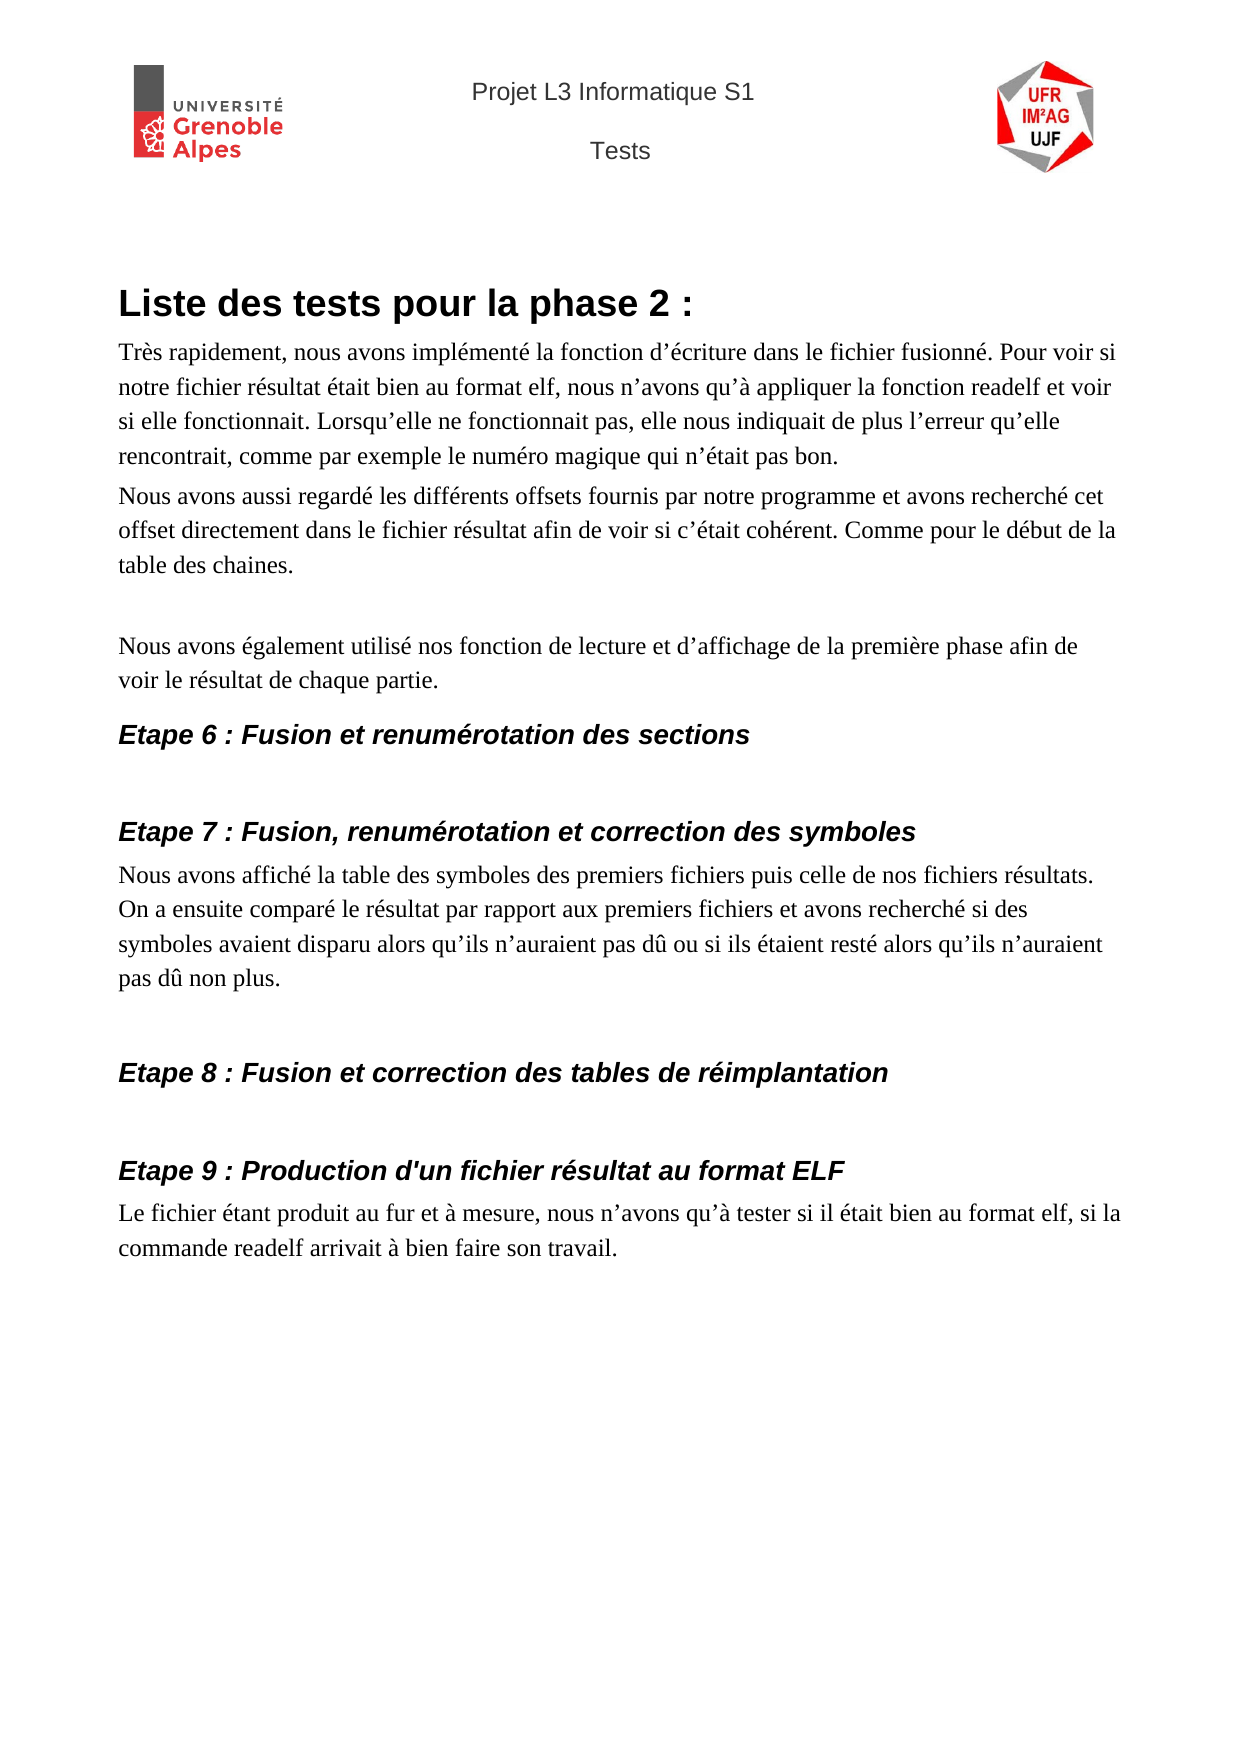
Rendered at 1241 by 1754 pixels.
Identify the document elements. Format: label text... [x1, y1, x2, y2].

text Très rapidement, nous avons implémenté la fonction d’écriture dans le fichier fusionné. Pour voir si notre fichier résultat était bien au format elf, nous n’avons qu’à appliquer la fonction readelf et voir si elle fonctionnait. Lorsqu’elle ne fonctionnait pas, elle nous indiquait de plus l’erreur qu’elle rencontrait, comme par exemple le numéro magique qui n’était pas bon. [118, 337, 1122, 469]
subtitle Liste des tests pour la phase 2 : [118, 281, 1122, 325]
subtitle Etape 6 : Fusion et renumérotation des sections [118, 718, 1122, 750]
text Nous avons également utilisé nos fonction de lecture et d’affichage de la première phase afin de voir le résultat de chaque partie. [118, 631, 1122, 694]
picture [133, 65, 283, 162]
subtitle Etape 8 : Fusion et correction des tables de réimplantation [118, 1057, 1122, 1089]
picture [997, 61, 1094, 173]
text Nous avons affiché la table des symboles des premiers fichiers puis celle de nos fichiers résultats. On a ensuite comparé le résultat par rapport aux premiers fichiers et avons recherché si des symboles avaient disparu alors qu’ils n’auraient pas dû ou si ils étaient resté alors qu’ils n’auraient pas dû non plus. [118, 860, 1122, 992]
text Nous avons aussi regardé les différents offsets fournis par notre programme et avons recherché cet offset directement dans le fichier résultat afin de voir si c’était cohérent. Comme pour le début de la table des chaines. [118, 481, 1122, 579]
subtitle Etape 7 : Fusion, renumérotation et correction des symboles [118, 816, 1122, 847]
text Le fichier étant produit au fur et à mesure, nous n’avons qu’à tester si il était bien au format elf, si la commande readelf arrivait à bien faire son travail. [118, 1198, 1122, 1262]
subtitle Etape 9 : Production d'un fichier résultat au format ELF [118, 1154, 1122, 1186]
